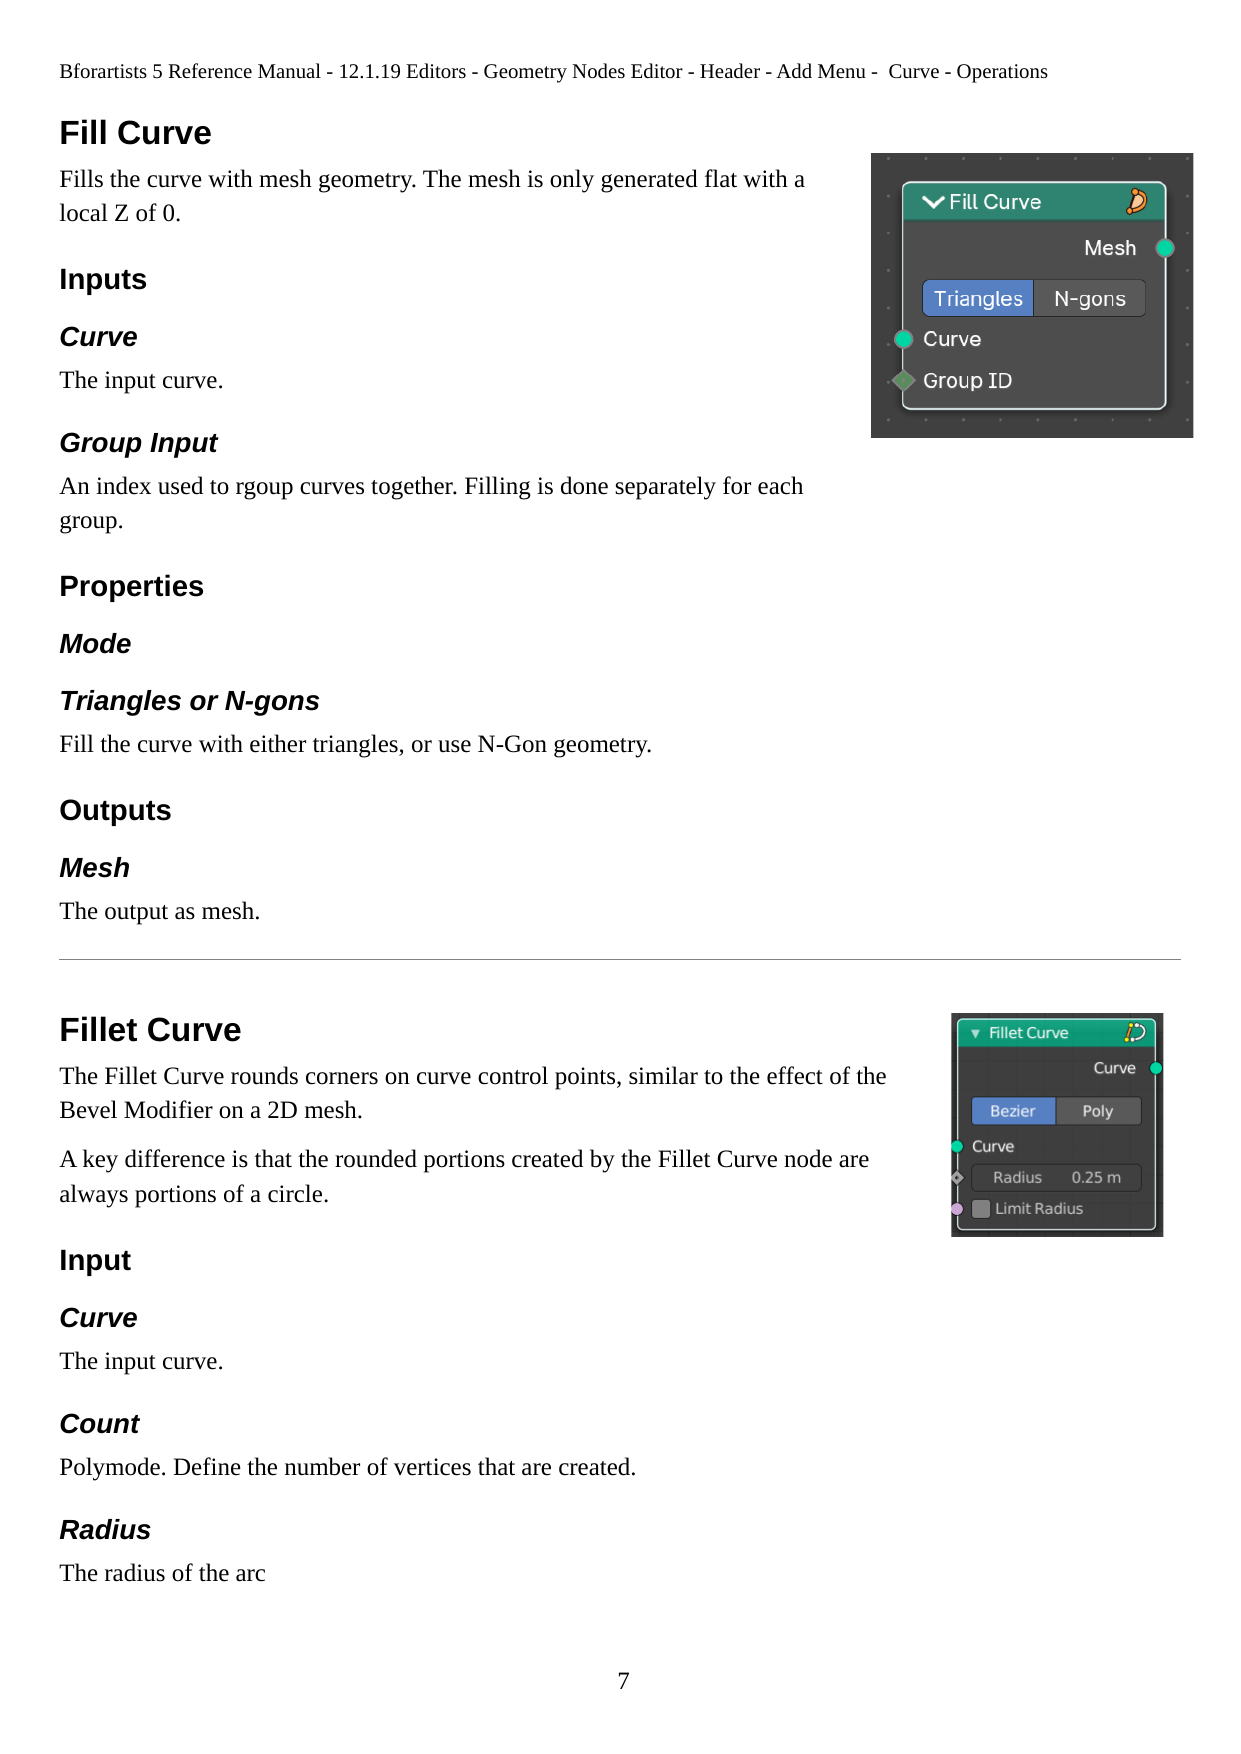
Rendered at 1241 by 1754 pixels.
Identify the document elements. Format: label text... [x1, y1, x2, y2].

subtitle Group Input [59, 427, 1181, 458]
subtitle Inputs [59, 262, 871, 296]
text An index used to rgoup curves together. Filling is done separately for each group. [59, 471, 1181, 534]
subtitle Triangles or N-gons [59, 685, 1181, 717]
text Fills the curve with mesh geometry. The mesh is only generated flat with a local Z of 0. [59, 164, 871, 227]
subtitle Fillet Curve [59, 1010, 1181, 1048]
text The input curve. [59, 365, 871, 394]
subtitle Mesh [59, 851, 1181, 883]
subtitle Outputs [59, 793, 1181, 826]
subtitle Count [59, 1407, 1181, 1439]
text The output as mesh. [59, 896, 1181, 924]
text The radius of the arc [59, 1558, 1181, 1586]
text Fill the curve with either triangles, or use N-Gon geometry. [59, 729, 1181, 758]
text The input curve. [59, 1346, 1181, 1374]
subtitle Curve [59, 1301, 1181, 1333]
subtitle Fill Curve [59, 113, 1181, 151]
text Polymode. Define the number of vertices that are created. [59, 1452, 1181, 1481]
picture [951, 1013, 1164, 1237]
text The Fillet Curve rounds corners on curve control points, similar to the effect of the Bevel Modifier on a 2D mesh. [59, 1061, 951, 1124]
subtitle Properties [59, 569, 1181, 603]
text A key difference is that the rounded portions created by the Fillet Curve node are always portions of a circle. [59, 1144, 951, 1208]
subtitle Curve [59, 321, 871, 352]
subtitle Radius [59, 1513, 1181, 1545]
subtitle Input [59, 1243, 1181, 1276]
picture [871, 153, 1194, 438]
subtitle Mode [59, 628, 1181, 660]
